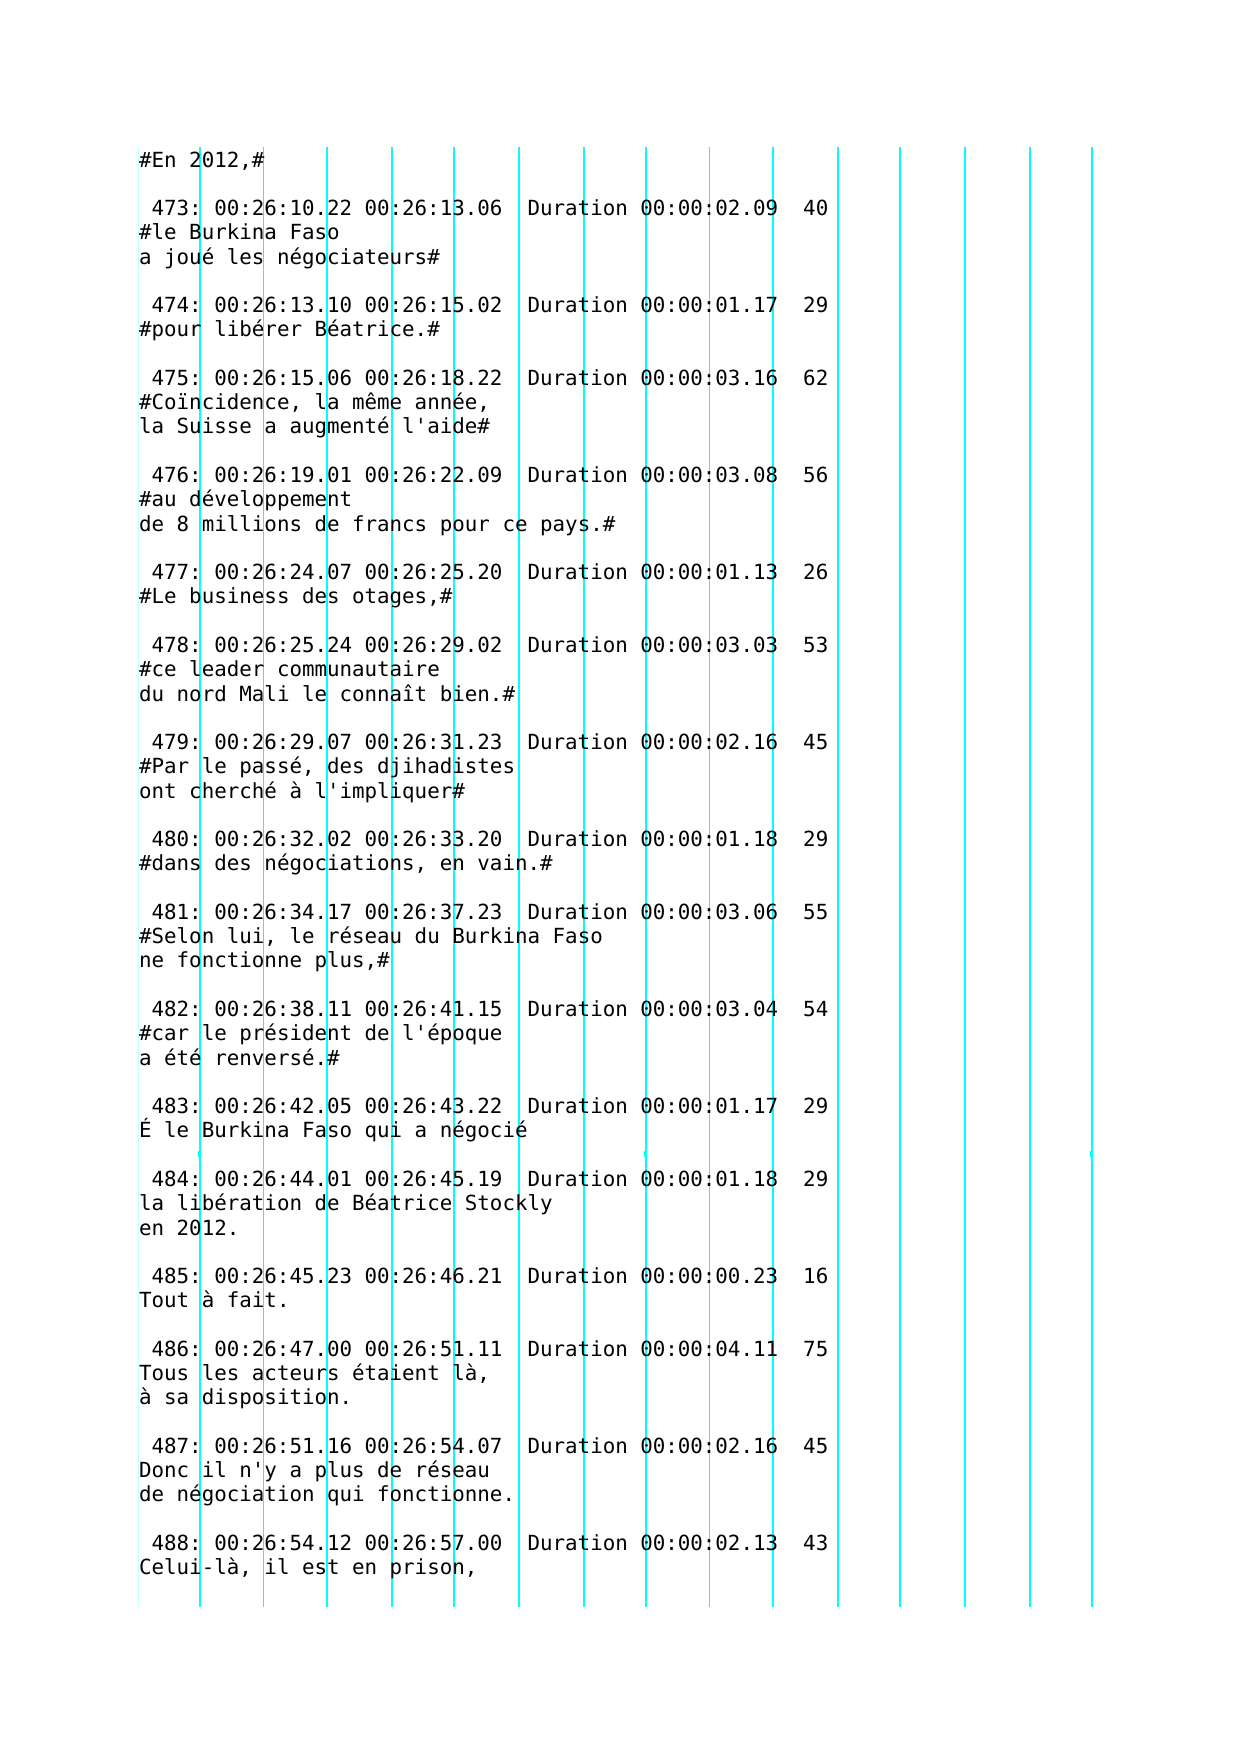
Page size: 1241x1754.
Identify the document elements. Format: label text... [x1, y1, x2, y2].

text 474: 00:26:13.10 00:26:15.02 Duration 00:00:01.17 29 [139, 293, 1101, 317]
text #pour libérer Béatrice.# [139, 317, 1101, 342]
text 482: 00:26:38.11 00:26:41.15 Duration 00:00:03.04 54 [139, 997, 1101, 1021]
text #au développement [139, 487, 1101, 512]
text #Selon lui, le réseau du Burkina Faso [139, 924, 1101, 948]
text 473: 00:26:10.22 00:26:13.06 Duration 00:00:02.09 40 [139, 196, 1101, 220]
text 487: 00:26:51.16 00:26:54.07 Duration 00:00:02.16 45 [139, 1434, 1101, 1458]
text 481: 00:26:34.17 00:26:37.23 Duration 00:00:03.06 55 [139, 900, 1101, 924]
text 486: 00:26:47.00 00:26:51.11 Duration 00:00:04.11 75 [139, 1337, 1101, 1361]
text a joué les négociateurs# [139, 245, 1101, 269]
text #Par le passé, des djihadistes [139, 754, 1101, 779]
text #En 2012,# [139, 148, 1101, 172]
text Tous les acteurs étaient là, [139, 1361, 1101, 1385]
text Tout à fait. [139, 1288, 1101, 1313]
text 488: 00:26:54.12 00:26:57.00 Duration 00:00:02.13 43 [139, 1531, 1101, 1555]
text à sa disposition. [139, 1385, 1101, 1410]
picture [138, 147, 1102, 1607]
text #dans des négociations, en vain.# [139, 851, 1101, 876]
text ont cherché à l'impliquer# [139, 779, 1101, 803]
text ne fonctionne plus,# [139, 948, 1101, 973]
text 485: 00:26:45.23 00:26:46.21 Duration 00:00:00.23 16 [139, 1264, 1101, 1288]
text 480: 00:26:32.02 00:26:33.20 Duration 00:00:01.18 29 [139, 827, 1101, 851]
text É le Burkina Faso qui a négocié [139, 1118, 1101, 1143]
text la Suisse a augmenté l'aide# [139, 414, 1101, 439]
text de 8 millions de francs pour ce pays.# [139, 512, 1101, 536]
text 483: 00:26:42.05 00:26:43.22 Duration 00:00:01.17 29 [139, 1094, 1101, 1118]
text Donc il n'y a plus de réseau [139, 1458, 1101, 1482]
text 479: 00:26:29.07 00:26:31.23 Duration 00:00:02.16 45 [139, 730, 1101, 754]
text #ce leader communautaire [139, 657, 1101, 682]
text la libération de Béatrice Stockly [139, 1191, 1101, 1216]
text Celui-là, il est en prison, [139, 1555, 1101, 1579]
text 484: 00:26:44.01 00:26:45.19 Duration 00:00:01.18 29 [139, 1167, 1101, 1191]
text #car le président de l'époque [139, 1021, 1101, 1046]
text 476: 00:26:19.01 00:26:22.09 Duration 00:00:03.08 56 [139, 463, 1101, 487]
text en 2012. [139, 1216, 1101, 1240]
text du nord Mali le connaît bien.# [139, 682, 1101, 706]
text a été renversé.# [139, 1046, 1101, 1070]
text #le Burkina Faso [139, 220, 1101, 245]
text #Le business des otages,# [139, 584, 1101, 609]
text de négociation qui fonctionne. [139, 1482, 1101, 1507]
text 475: 00:26:15.06 00:26:18.22 Duration 00:00:03.16 62 [139, 366, 1101, 390]
text 477: 00:26:24.07 00:26:25.20 Duration 00:00:01.13 26 [139, 560, 1101, 584]
text #Coïncidence, la même année, [139, 390, 1101, 414]
text 478: 00:26:25.24 00:26:29.02 Duration 00:00:03.03 53 [139, 633, 1101, 657]
